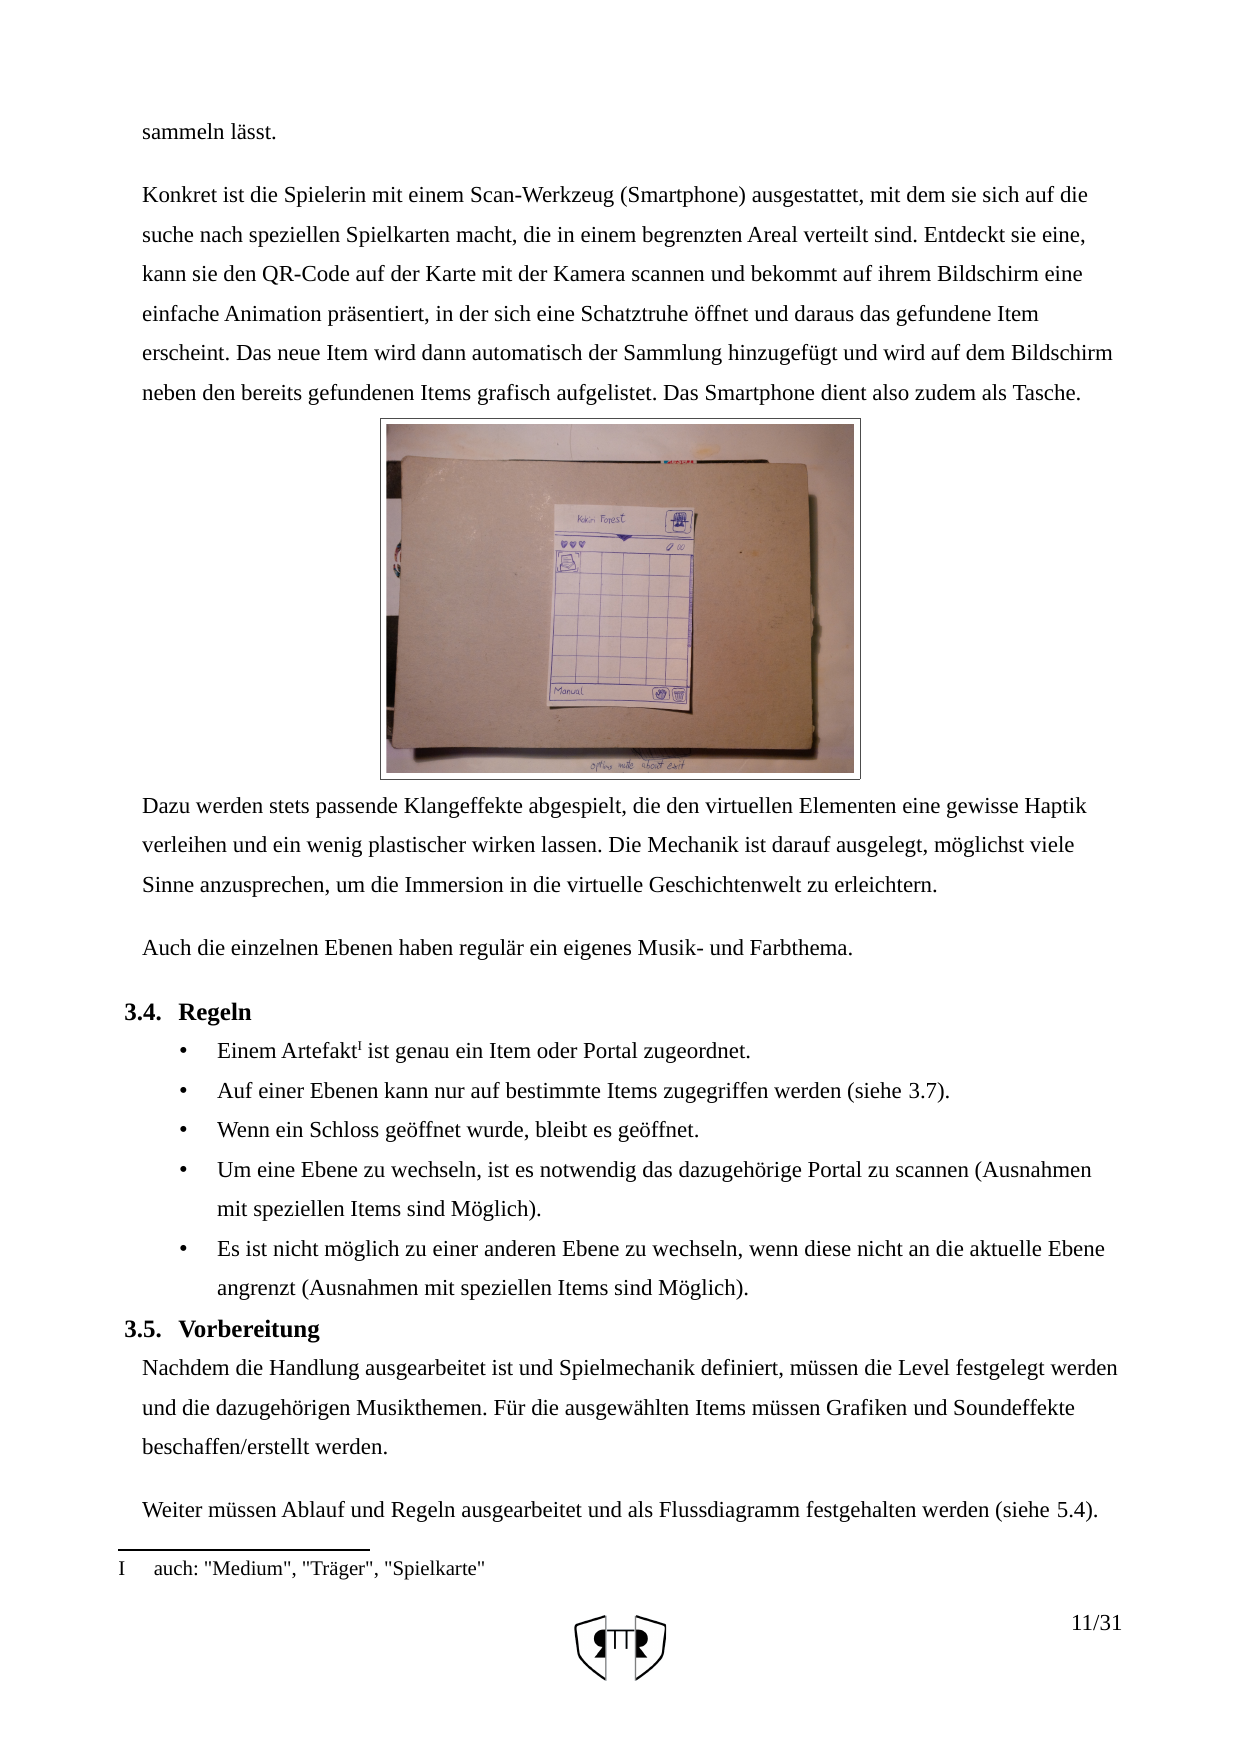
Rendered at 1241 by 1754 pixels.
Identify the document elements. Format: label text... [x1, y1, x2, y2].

text Auch die einzelnen Ebenen haben regulär ein eigenes Musik- und Farbthema. [142, 934, 1122, 960]
list Um eine Ebene zu wechseln, ist es notwendig das dazugehörige Portal zu scannen (Ausnahmen mit speziellen Items sind Möglich). [179, 1156, 1122, 1222]
subtitle Vorbereitung [124, 1314, 1122, 1343]
list auch: "Medium", "Träger", "Spielkarte" [118, 1556, 1122, 1580]
list Einem Artefakt ist genau ein Item oder Portal zugeordnet. [179, 1038, 1122, 1064]
text Nachdem die Handlung ausgearbeitet ist und Spielmechanik definiert, müssen die Level festgelegt werden und die dazugehörigen Musikthemen. Für die ausgewählten Items müssen Grafiken und Soundeffekte beschaffen/erstellt werden. [142, 1354, 1122, 1460]
subtitle Regeln [124, 997, 1122, 1026]
text sammeln lässt. [142, 118, 1122, 144]
picture [574, 1615, 667, 1681]
list Auf einer Ebenen kann nur auf bestimmte Items zugegriffen werden (siehe 3.7). [179, 1077, 1122, 1103]
text Weiter müssen Ablauf und Regeln ausgearbeitet und als Flussdiagramm festgehalten werden (siehe 5.4). [142, 1497, 1122, 1523]
list Es ist nicht möglich zu einer anderen Ebene zu wechseln, wenn diese nicht an die aktuelle Ebene angrenzt (Ausnahmen mit speziellen Items sind Möglich). [179, 1235, 1122, 1301]
text [381, 419, 860, 779]
text Dazu werden stets passende Klangeffekte abgespielt, die den virtuellen Elementen eine gewisse Haptik verleihen und ein wenig plastischer wirken lassen. Die Mechanik ist darauf ausgelegt, möglichst viele Sinne anzusprechen, um die Immersion in die virtuelle Geschichtenwelt zu erleichtern. [142, 773, 1122, 897]
list Wenn ein Schloss geöffnet wurde, bleibt es geöffnet. [179, 1117, 1122, 1143]
text Konkret ist die Spielerin mit einem Scan-Werkzeug (Smartphone) ausgestattet, mit dem sie sich auf die suche nach speziellen Spielkarten macht, die in einem begrenzten Areal verteilt sind. Entdeckt sie eine, kann sie den QR-Code auf der Karte mit der Kamera scannen und bekommt auf ihrem Bildschirm eine einfache Animation präsentiert, in der sich eine Schatztruhe öffnet und daraus das gefundene Item erscheint. Das neue Item wird dann automatisch der Sammlung hinzugefügt und wird auf dem Bildschirm neben den bereits gefundenen Items grafisch aufgelistet. Das Smartphone dient also zudem als Tasche. [142, 181, 1122, 405]
picture [386, 424, 854, 773]
